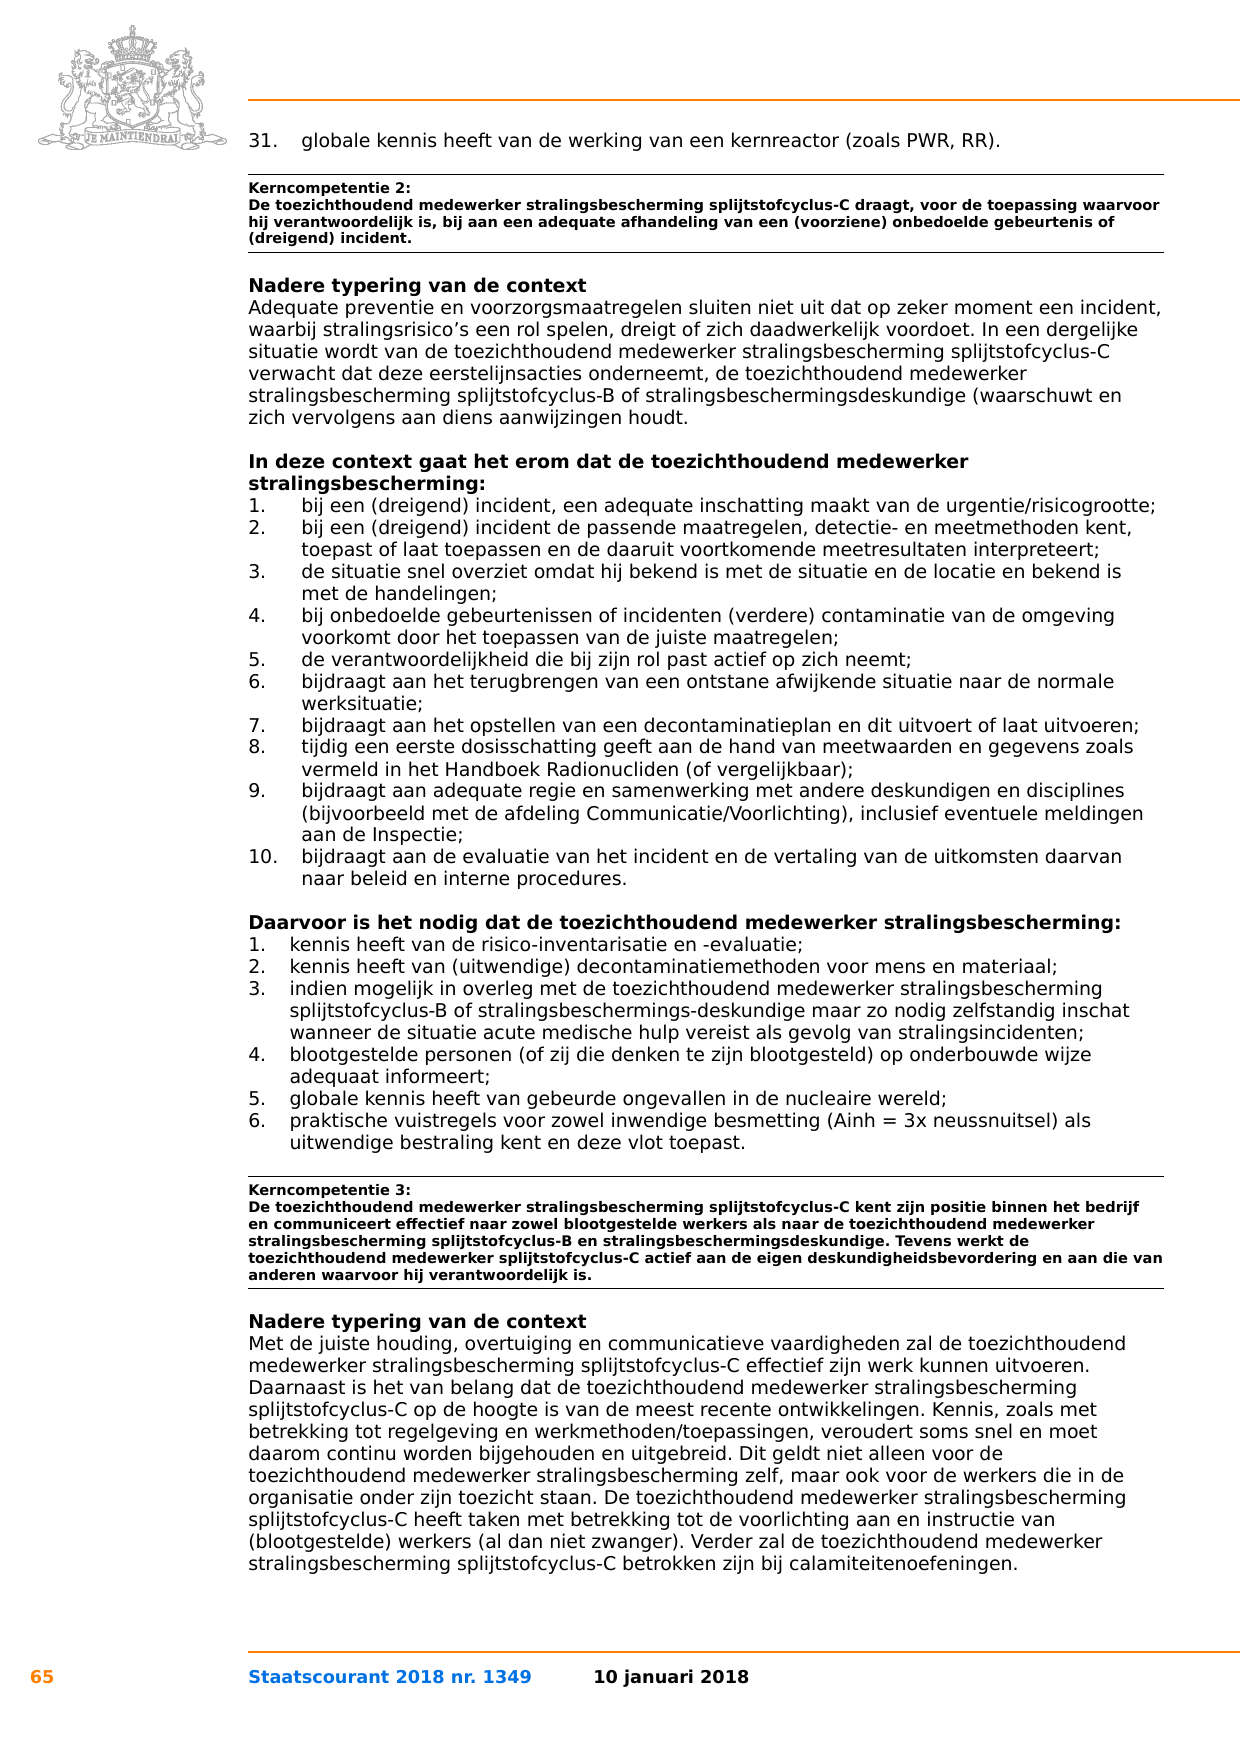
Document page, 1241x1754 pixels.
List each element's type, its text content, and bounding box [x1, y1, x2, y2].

text 5. de verantwoordelijkheid die bij zijn rol past actief op zich neemt; [248, 648, 1163, 671]
text 6. praktische vuistregels voor zowel inwendige besmetting (Ainh = 3x neussnuitsel) als uitwendige bestraling kent en deze vlot toepast. [248, 1110, 1163, 1154]
text Nadere typering van de context [248, 275, 1163, 297]
text 8. tijdig een eerste dosisschatting geeft aan de hand van meetwaarden en gegevens zoals vermeld in het Handboek Radionucliden (of vergelijkbaar); [248, 736, 1163, 780]
text 3. indien mogelijk in overleg met de toezichthoudend medewerker stralingsbescherming splijtstofcyclus-B of stralingsbeschermings-deskundige maar zo nodig zelfstandig inschat wanneer de situatie acute medische hulp vereist als gevolg van stralingsincidenten; [248, 978, 1163, 1044]
text 5. globale kennis heeft van gebeurde ongevallen in de nucleaire wereld; [248, 1088, 1163, 1110]
table_header Kerncompetentie 3: De toezichthoudend medewerker stralingsbescherming splijtstofcyclus-C kent zijn positie binnen het bedrijf en communiceert effectief naar zowel blootgestelde werkers als naar de toezichthoudend medewerker stralingsbescherming splijtstofcyclus-B en stralingsbeschermingsdeskundige. Tevens werkt de toezichthoudend medewerker splijtstofcyclus-C actief aan de eigen deskundigheidsbevordering en aan die van anderen waarvoor hij verantwoordelijk is. [248, 1177, 1163, 1288]
text 2. bij een (dreigend) incident de passende maatregelen, detectie- en meetmethoden kent, toepast of laat toepassen en de daaruit voortkomende meetresultaten interpreteert; [248, 517, 1163, 561]
text 31. globale kennis heeft van de werking van een kernreactor (zoals PWR, RR). [248, 130, 1163, 152]
text 3. de situatie snel overziet omdat hij bekend is met de situatie en de locatie en bekend is met de handelingen; [248, 561, 1163, 604]
text 4. blootgestelde personen (of zij die denken te zijn blootgesteld) op onderbouwde wijze adequaat informeert; [248, 1044, 1163, 1088]
table_header Kerncompetentie 2: De toezichthoudend medewerker stralingsbescherming splijtstofcyclus-C draagt, voor de toepassing waarvoor hij verantwoordelijk is, bij aan een adequate afhandeling van een (voorziene) onbedoelde gebeurtenis of (dreigend) incident. [248, 175, 1163, 252]
text 6. bijdraagt aan het terugbrengen van een ontstane afwijkende situatie naar de normale werksituatie; [248, 671, 1163, 714]
picture [38, 25, 227, 150]
text Adequate preventie en voorzorgsmaatregelen sluiten niet uit dat op zeker moment een incident, waarbij stralingsrisico’s een rol spelen, dreigt of zich daadwerkelijk voordoet. In een dergelijke situatie wordt van de toezichthoudend medewerker stralingsbescherming splijtstofcyclus-C verwacht dat deze eerstelijnsacties onderneemt, de toezichthoudend medewerker stralingsbescherming splijtstofcyclus-B of stralingsbeschermingsdeskundige (waarschuwt en zich vervolgens aan diens aanwijzingen houdt. [248, 297, 1163, 429]
text 4. bij onbedoelde gebeurtenissen of incidenten (verdere) contaminatie van de omgeving voorkomt door het toepassen van de juiste maatregelen; [248, 604, 1163, 648]
text 1. kennis heeft van de risico-inventarisatie en -evaluatie; [248, 934, 1163, 956]
text Nadere typering van de context [248, 1311, 1163, 1333]
text Daarvoor is het nodig dat de toezichthoudend medewerker stralingsbescherming: [248, 912, 1163, 934]
text 1. bij een (dreigend) incident, een adequate inschatting maakt van de urgentie/risicogrootte; [248, 495, 1163, 517]
text 2. kennis heeft van (uitwendige) decontaminatiemethoden voor mens en materiaal; [248, 956, 1163, 978]
text Met de juiste houding, overtuiging en communicatieve vaardigheden zal de toezichthoudend medewerker stralingsbescherming splijtstofcyclus-C effectief zijn werk kunnen uitvoeren. Daarnaast is het van belang dat de toezichthoudend medewerker stralingsbescherming splijtstofcyclus-C op de hoogte is van de meest recente ontwikkelingen. Kennis, zoals met betrekking tot regelgeving en werkmethoden/toepassingen, veroudert soms snel en moet daarom continu worden bijgehouden en uitgebreid. Dit geldt niet alleen voor de toezichthoudend medewerker stralingsbescherming zelf, maar ook voor de werkers die in de organisatie onder zijn toezicht staan. De toezichthoudend medewerker stralingsbescherming splijtstofcyclus-C heeft taken met betrekking tot de voorlichting aan en instructie van (blootgestelde) werkers (al dan niet zwanger). Verder zal de toezichthoudend medewerker stralingsbescherming splijtstofcyclus-C betrokken zijn bij calamiteitenoefeningen. [248, 1333, 1163, 1575]
text 9. bijdraagt aan adequate regie en samenwerking met andere deskundigen en disciplines (bijvoorbeeld met de afdeling Communicatie/Voorlichting), inclusief eventuele meldingen aan de Inspectie; [248, 780, 1163, 846]
text 10. bijdraagt aan de evaluatie van het incident en de vertaling van de uitkomsten daarvan naar beleid en interne procedures. [248, 846, 1163, 890]
text In deze context gaat het erom dat de toezichthoudend medewerker stralingsbescherming: [248, 451, 1163, 495]
text 7. bijdraagt aan het opstellen van een decontaminatieplan en dit uitvoert of laat uitvoeren; [248, 714, 1163, 736]
